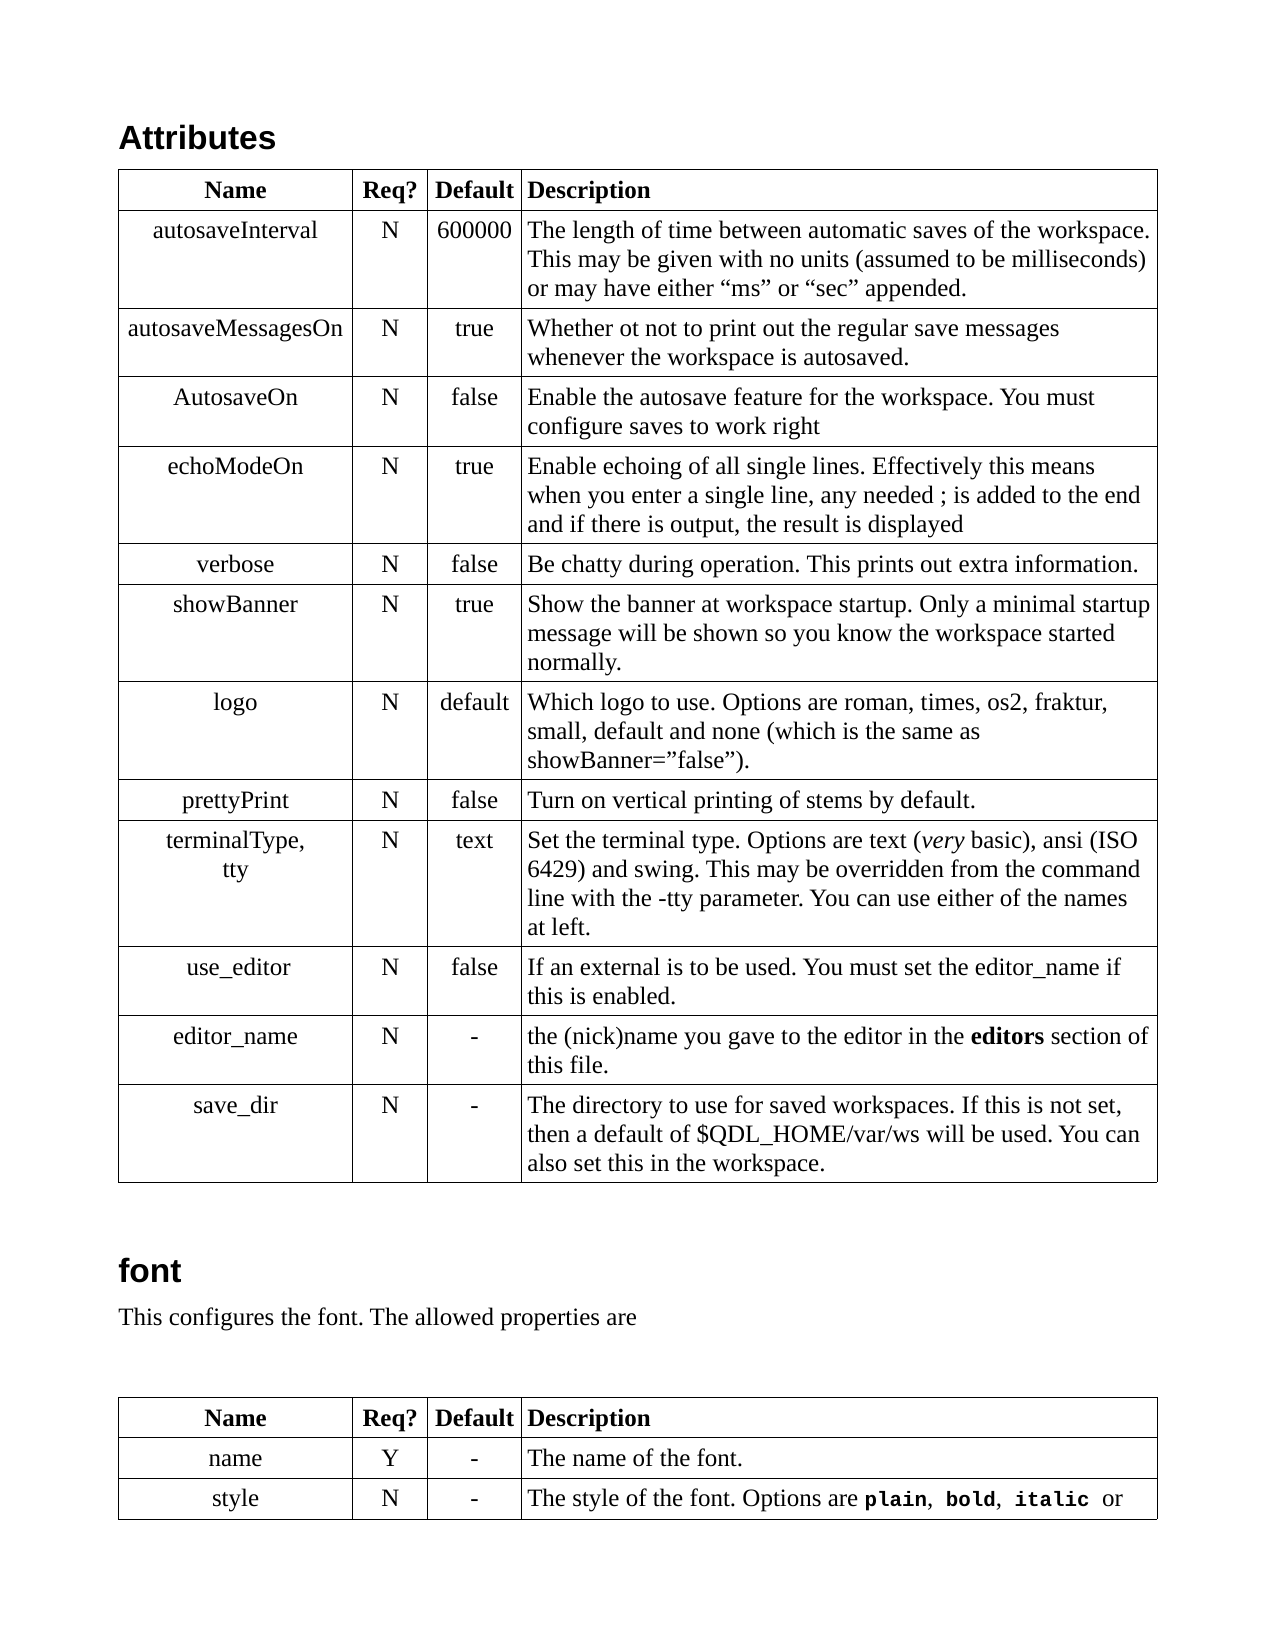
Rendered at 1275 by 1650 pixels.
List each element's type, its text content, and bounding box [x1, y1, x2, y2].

table_cell false [428, 780, 521, 819]
table_cell default [428, 682, 521, 779]
table_cell terminalType, tty [119, 821, 352, 946]
table_cell N [353, 211, 427, 307]
table_cell autosaveMessagesOn [119, 309, 352, 376]
table_cell Be chatty during operation. This prints out extra information. [522, 544, 1157, 584]
subtitle Attributes [118, 118, 1157, 157]
table_cell style [119, 1479, 352, 1519]
table_cell N [353, 1479, 427, 1519]
table_cell false [428, 377, 521, 446]
table_cell N [353, 447, 427, 543]
table_cell Whether ot not to print out the regular save messages whenever the workspace is autosaved. [522, 309, 1157, 376]
table_cell Turn on vertical printing of stems by default. [522, 780, 1157, 819]
table_cell N [353, 947, 427, 1015]
table_cell true [428, 309, 521, 376]
table_header Name [119, 1398, 352, 1437]
table_cell Which logo to use. Options are roman, times, os2, fraktur, small, default and none (which is the same as showBanner=”false”). [522, 682, 1157, 779]
table_cell false [428, 544, 521, 584]
table_cell false [428, 947, 521, 1015]
table_cell name [119, 1438, 352, 1478]
table_cell The name of the font. [522, 1438, 1157, 1478]
table_cell showBanner [119, 585, 352, 681]
table_header Default [428, 1398, 521, 1437]
table_cell prettyPrint [119, 780, 352, 819]
table_header Req? [353, 1398, 427, 1437]
table_cell Y [353, 1438, 427, 1478]
table_cell echoModeOn [119, 447, 352, 543]
table_cell AutosaveOn [119, 377, 352, 446]
text This configures the font. The allowed properties are [118, 1302, 1157, 1331]
table_cell use_editor [119, 947, 352, 1015]
table_cell Enable echoing of all single lines. Effectively this means when you enter a single line, any needed ; is added to the end and if there is output, the result is displayed [522, 447, 1157, 543]
table_cell N [353, 682, 427, 779]
table_cell 600000 [428, 211, 521, 307]
table_cell If an external is to be used. You must set the editor_name if this is enabled. [522, 947, 1157, 1015]
table_cell - [428, 1016, 521, 1084]
table_header Name [119, 170, 352, 209]
table_cell true [428, 585, 521, 681]
table_cell autosaveInterval [119, 211, 352, 307]
table_cell N [353, 780, 427, 819]
table_cell N [353, 309, 427, 376]
table_cell N [353, 377, 427, 446]
table_cell - [428, 1085, 521, 1182]
table_header Description [522, 1398, 1157, 1437]
table_cell Enable the autosave feature for the workspace. You must configure saves to work right [522, 377, 1157, 446]
table_cell editor_name [119, 1016, 352, 1084]
table_cell N [353, 1016, 427, 1084]
table_cell verbose [119, 544, 352, 584]
table_cell Set the terminal type. Options are text (very basic), ansi (ISO 6429) and swing. This may be overridden from the command line with the -tty parameter. You can use either of the names at left. [522, 821, 1157, 946]
table_cell N [353, 1085, 427, 1182]
table_cell N [353, 585, 427, 681]
table_header Req? [353, 170, 427, 209]
table_cell true [428, 447, 521, 543]
table_cell text [428, 821, 521, 946]
table_header Default [428, 170, 521, 209]
table_cell Show the banner at workspace startup. Only a minimal startup message will be shown so you know the workspace started normally. [522, 585, 1157, 681]
subtitle font [118, 1251, 1157, 1289]
table_cell - [428, 1438, 521, 1478]
table_cell - [428, 1479, 521, 1519]
table_cell The length of time between automatic saves of the workspace. This may be given with no units (assumed to be milliseconds) or may have either “ms” or “sec” appended. [522, 211, 1157, 307]
table_cell The style of the font. Options are plain, bold, italic or [522, 1479, 1157, 1519]
table_cell logo [119, 682, 352, 779]
table_cell the (nick)name you gave to the editor in the editors section of this file. [522, 1016, 1157, 1084]
table_cell N [353, 821, 427, 946]
table_cell save_dir [119, 1085, 352, 1182]
table_header Description [522, 170, 1157, 209]
table_cell The directory to use for saved workspaces. If this is not set, then a default of $QDL_HOME/var/ws will be used. You can also set this in the workspace. [522, 1085, 1157, 1182]
table_cell N [353, 544, 427, 584]
